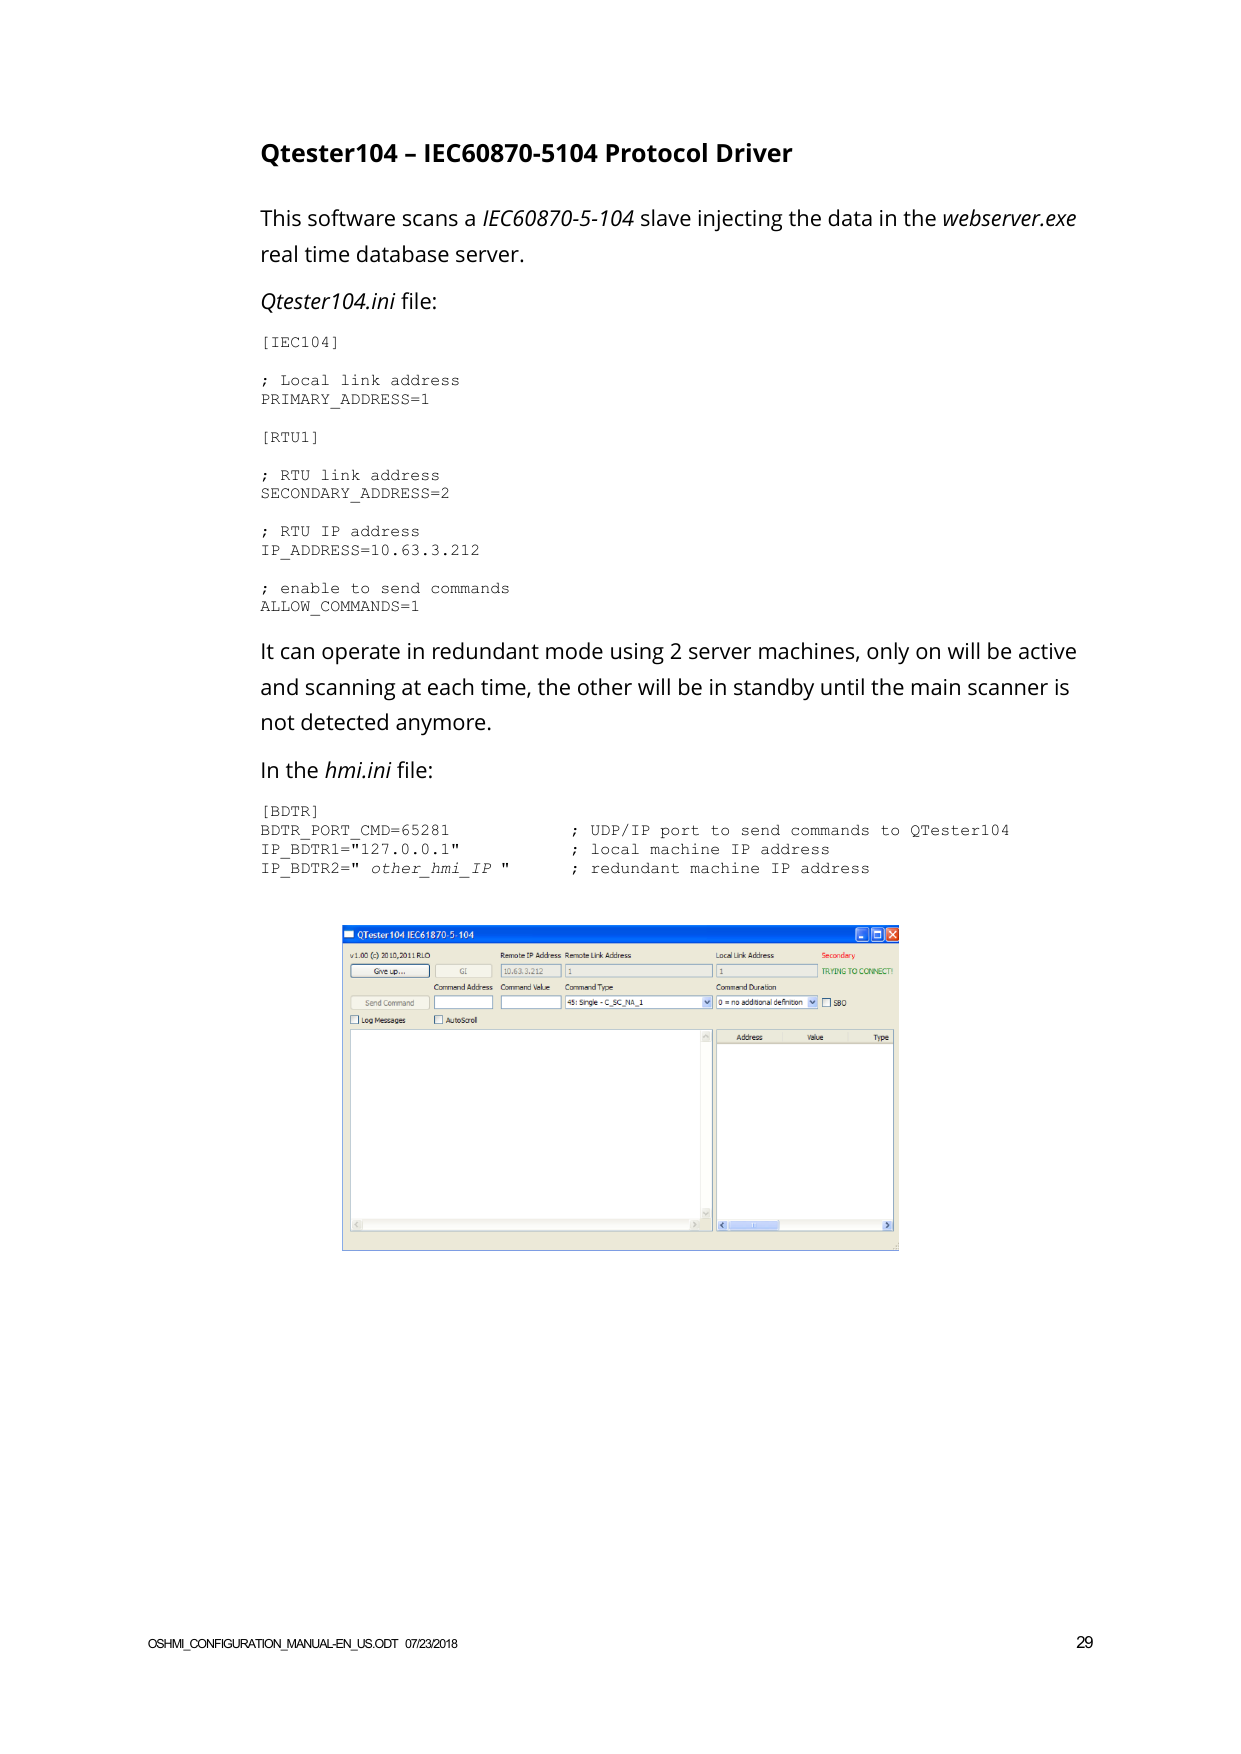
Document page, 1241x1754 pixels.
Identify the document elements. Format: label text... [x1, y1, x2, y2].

text ; Local link address [260, 372, 1093, 391]
subtitle Qtester104 – IEC60870-5104 Protocol Driver [260, 136, 1093, 170]
text IP_BDTR1="127.0.0.1" ; local machine IP address [260, 840, 1093, 859]
text PRIMARY_ADDRESS=1 [260, 391, 1093, 409]
text It can operate in redundant mode using 2 server machines, only on will be active and scanning at each time, the other will be in standby until the main scanner is not detected anymore. [260, 636, 1093, 737]
text ; RTU IP address [260, 523, 1093, 541]
text ; RTU link address [260, 466, 1093, 485]
text ; enable to send commands [260, 579, 1093, 598]
text [IEC104] [260, 334, 1093, 353]
text SECONDARY_ADDRESS=2 [260, 485, 1093, 504]
text IP_BDTR2=" other_hmi_IP " ; redundant machine IP address [260, 859, 1093, 878]
text [BDTR] [260, 803, 1093, 821]
text In the hmi.ini file: [260, 755, 1093, 785]
text ALLOW_COMMANDS=1 [260, 598, 1093, 617]
text [RTU1] [260, 428, 1093, 447]
text IP_ADDRESS=10.63.3.212 [260, 541, 1093, 560]
picture [342, 925, 899, 1251]
text Qtester104.ini file: [260, 286, 1093, 316]
text BDTR_PORT_CMD=65281 ; UDP/IP port to send commands to QTester104 [260, 821, 1093, 840]
text This software scans a IEC60870-5-104 slave injecting the data in the webserver.exe real time database server. [260, 203, 1093, 268]
